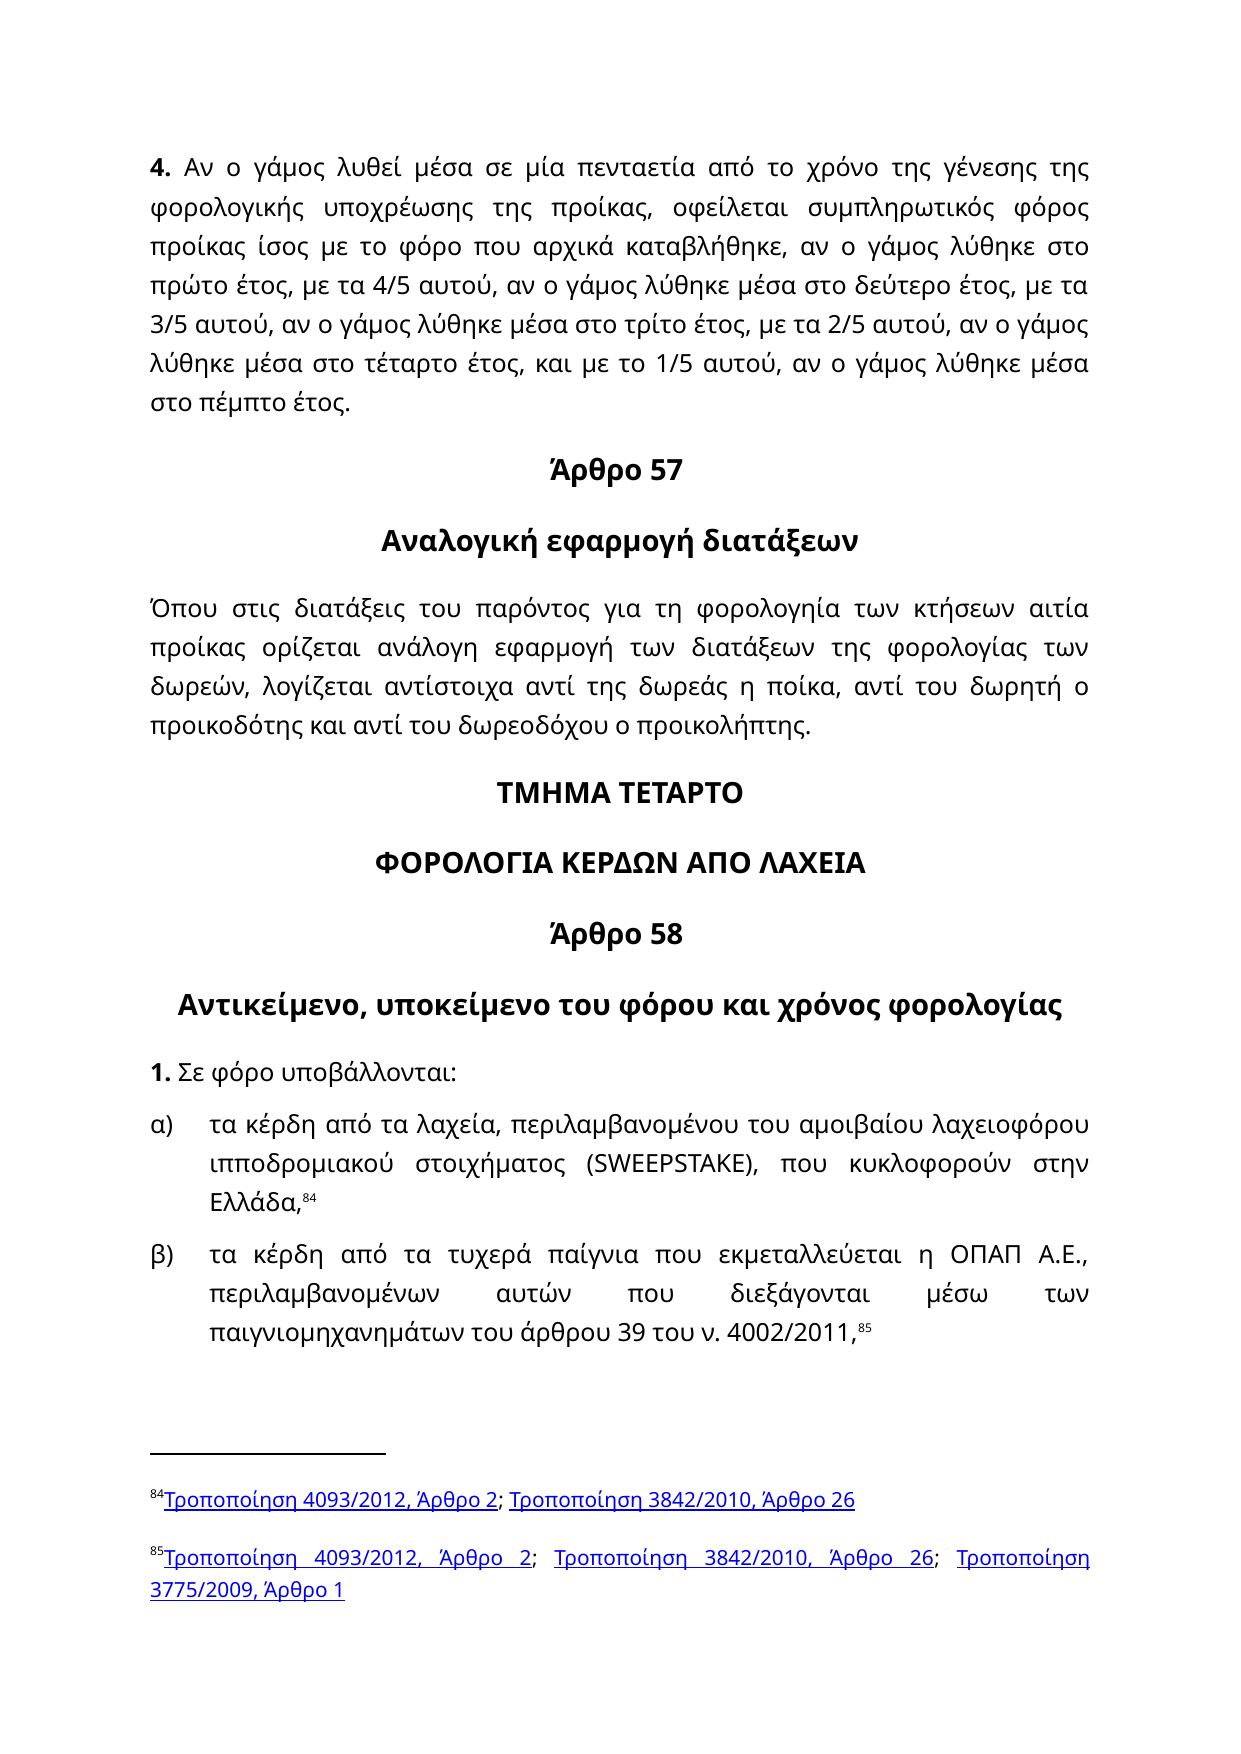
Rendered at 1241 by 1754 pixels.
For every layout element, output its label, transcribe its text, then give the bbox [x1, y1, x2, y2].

list α) τα κέρδη από τα λαχεία, περιλαμβανομένου του αμοιβαίου λαχειοφόρου ιπποδρομιακού στοιχήματος (SWEEPSTAKE), που κυκλοφορούν στην Ελλάδα, [150, 1106, 1090, 1219]
subtitle Αντικείμενο, υποκείμενο του φόρου και χρόνος φορολογίας [150, 984, 1090, 1024]
subtitle Άρθρο 58 [150, 913, 1090, 953]
subtitle ΦΟΡΟΛΟΓΙΑ ΚΕΡΔΩΝ ΑΠΟ ΛΑΧΕΙΑ [150, 843, 1090, 882]
text Τροποποίηση 4093/2012, Άρθρο 2; Τροποποίηση 3842/2010, Άρθρο 26; Τροποποίηση 3775/2009, Άρθρο 1 [150, 1543, 1090, 1604]
text Όπου στις διατάξεις του παρόντος για τη φορολογηία των κτήσεων αιτία προίκας ορίζεται ανάλογη εφαρμογή των διατάξεων της φορολογίας των δωρεών, λογίζεται αντίστοιχα αντί της δωρεάς η ποίκα, αντί του δωρητή ο προικοδότης και αντί του δωρεοδόχου ο προικολήπτης. [150, 590, 1090, 742]
list β) τα κέρδη από τα τυχερά παίγνια που εκμεταλλεύεται η ΟΠΑΠ Α.Ε., περιλαμβανομένων αυτών που διεξάγονται μέσω των παιγνιομηχανημάτων του άρθρου 39 του ν. 4002/2011, [150, 1236, 1090, 1349]
text 4. Αν ο γάμος λυθεί μέσα σε μία πενταετία από το χρόνο της γένεσης της φορολογικής υποχρέωσης της προίκας, οφείλεται συμπληρωτικός φόρος προίκας ίσος με το φόρο που αρχικά καταβλήθηκε, αν ο γάμος λύθηκε στο πρώτο έτος, με τα 4/5 αυτού, αν ο γάμος λύθηκε μέσα στο δεύτερο έτος, με τα 3/5 αυτού, αν ο γάμος λύθηκε μέσα στο τρίτο έτος, με τα 2/5 αυτού, αν ο γάμος λύθηκε μέσα στο τέταρτο έτος, και με το 1/5 αυτού, αν ο γάμος λύθηκε μέσα στο πέμπτο έτος. [150, 150, 1090, 419]
text 1. Σε φόρο υποβάλλονται: [150, 1054, 1090, 1089]
subtitle ΤΜΗΜΑ ΤΕΤΑΡΤΟ [150, 772, 1090, 812]
subtitle Αναλογική εφαρμογή διατάξεων [150, 520, 1090, 559]
subtitle Άρθρο 57 [150, 449, 1090, 489]
text Τροποποίηση 4093/2012, Άρθρο 2; Τροποποίηση 3842/2010, Άρθρο 26 [150, 1485, 1090, 1514]
